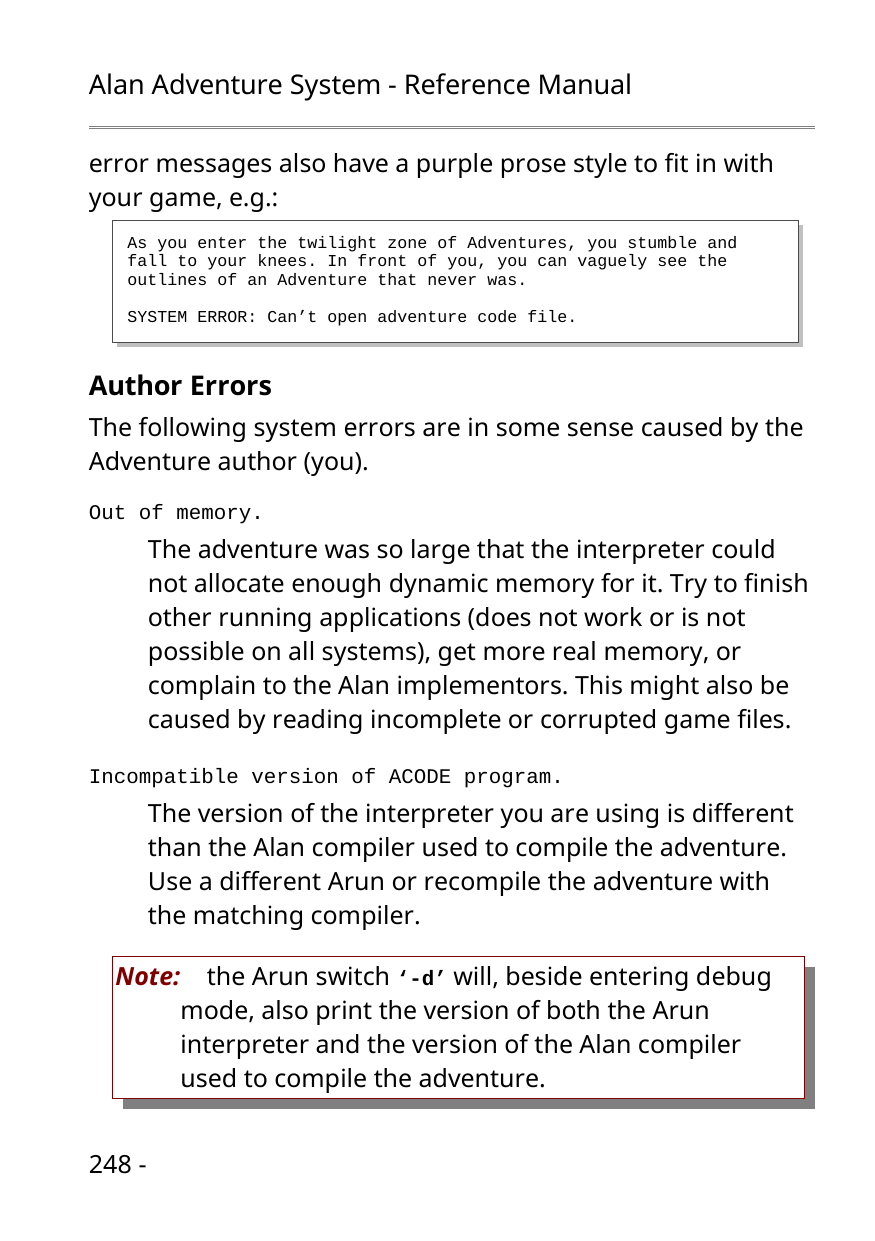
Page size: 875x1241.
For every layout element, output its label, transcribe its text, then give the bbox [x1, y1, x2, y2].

text error messages also have a purple prose style to fit in with your game, e.g.: [88, 146, 815, 213]
subtitle Author Errors [88, 366, 815, 403]
text Incompatible version of ACODE program. [88, 766, 815, 790]
text Out of memory. [88, 502, 815, 526]
text As you enter the twilight zone of Adventures, you stumble and fall to your knees. In front of you, you can vaguely see the outlines of an Adventure that never was. SYSTEM ERROR: Can’t open adventure code file. [113, 221, 798, 342]
text The version of the interpreter you are using is different than the Alan compiler used to compile the adventure. Use a different Arun or rec­ompile the adventure with the matching compiler. [148, 796, 815, 932]
text The following system errors are in some sense caused by the Adventure au­thor (you). [88, 410, 815, 478]
list the Arun switch ‘-d’ will, beside entering debug mode, also print the version of both the Arun interpreter and the version of the Alan compiler used to compile the adventure. [113, 957, 804, 1098]
text The adventure was so large that the interpreter could not allocate enough dynamic memory for it. Try to finish other running applica­tions (does not work or is not possible on all systems), get more real memory, or complain to the Alan implementors. This might also be caused by reading incomplete or corrupted game files. [148, 532, 815, 736]
